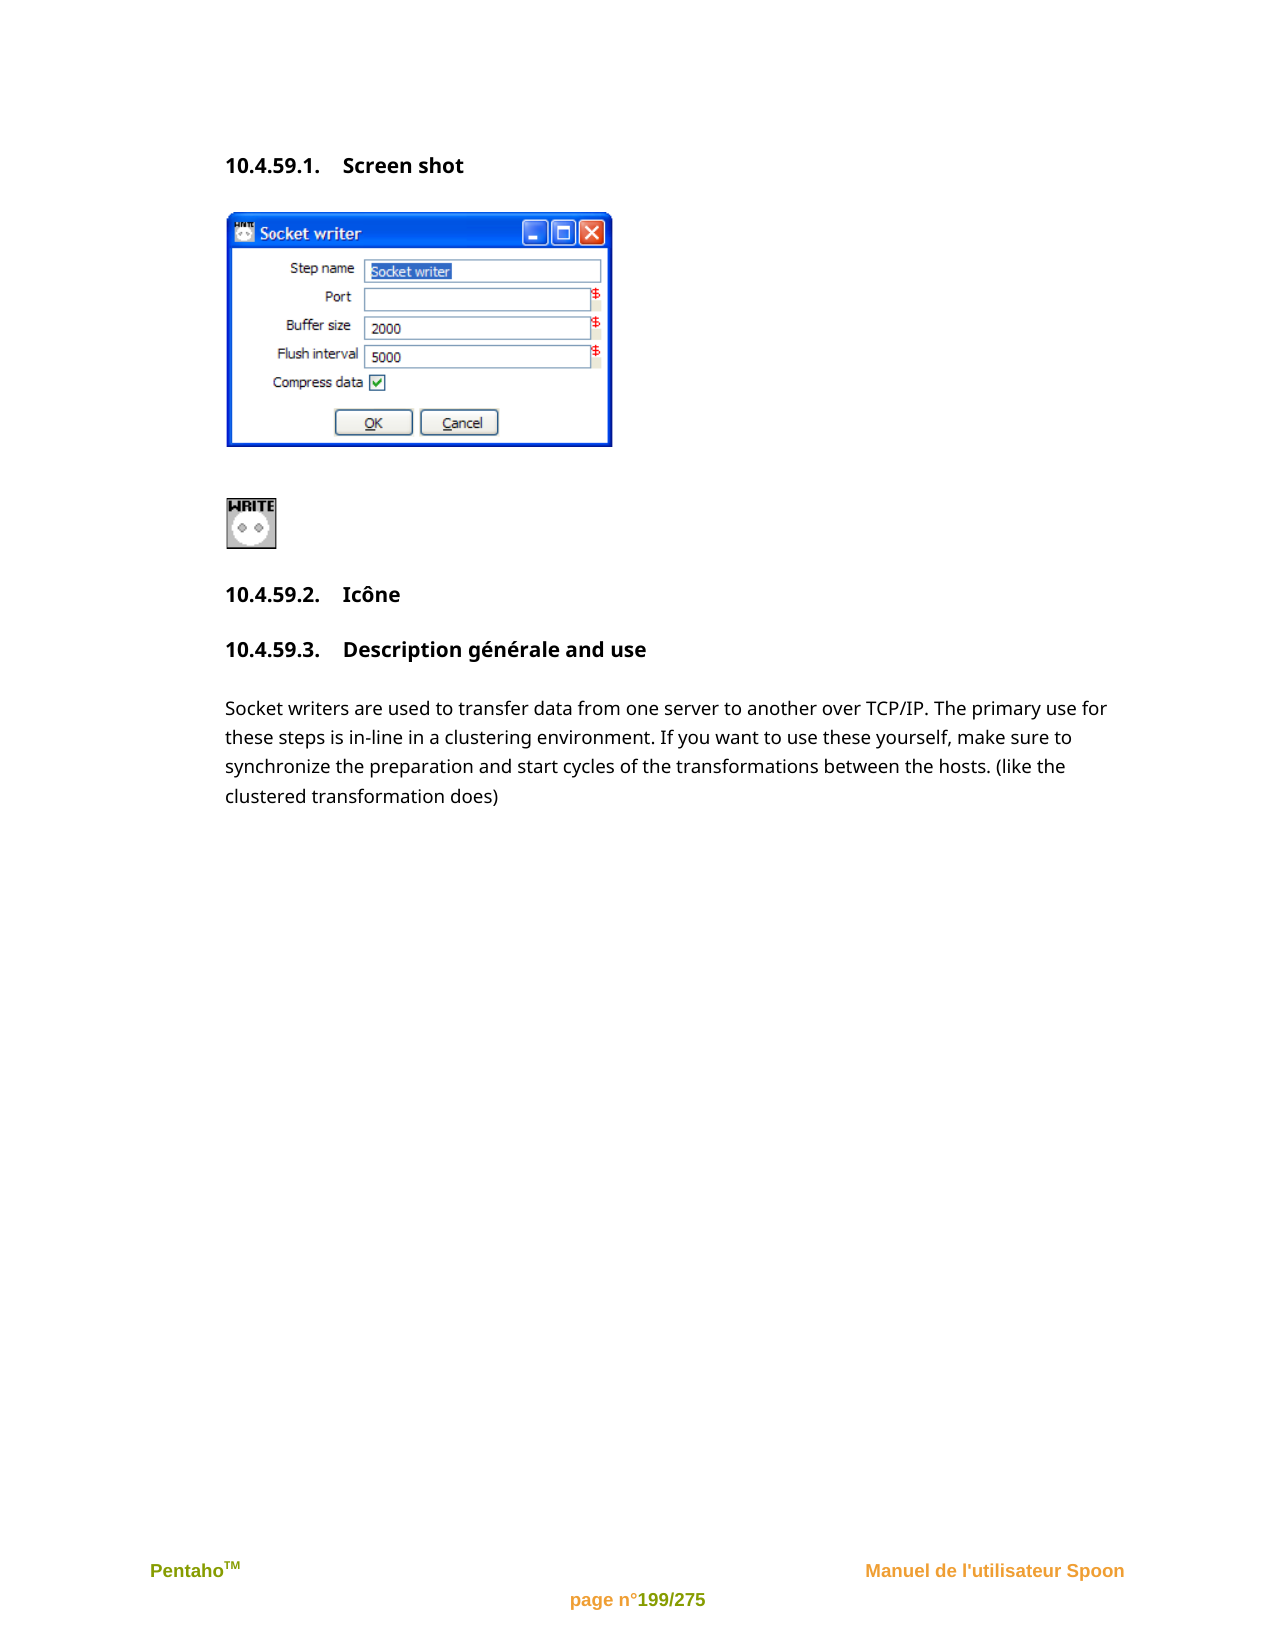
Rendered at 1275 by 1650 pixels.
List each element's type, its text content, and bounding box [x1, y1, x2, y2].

picture [226, 498, 277, 549]
text Socket writers are used to transfer data from one server to another over TCP/IP. The primary use for these steps is in-line in a clustering environment. If you want to use these yourself, make sure to synchronize the preparation and start cycles of the transformations between the hosts. (like the clustered transformation does) [225, 692, 1125, 809]
subtitle Screen shot [225, 150, 1125, 179]
subtitle Description générale and use [225, 634, 1125, 663]
subtitle Icône [225, 204, 1125, 609]
